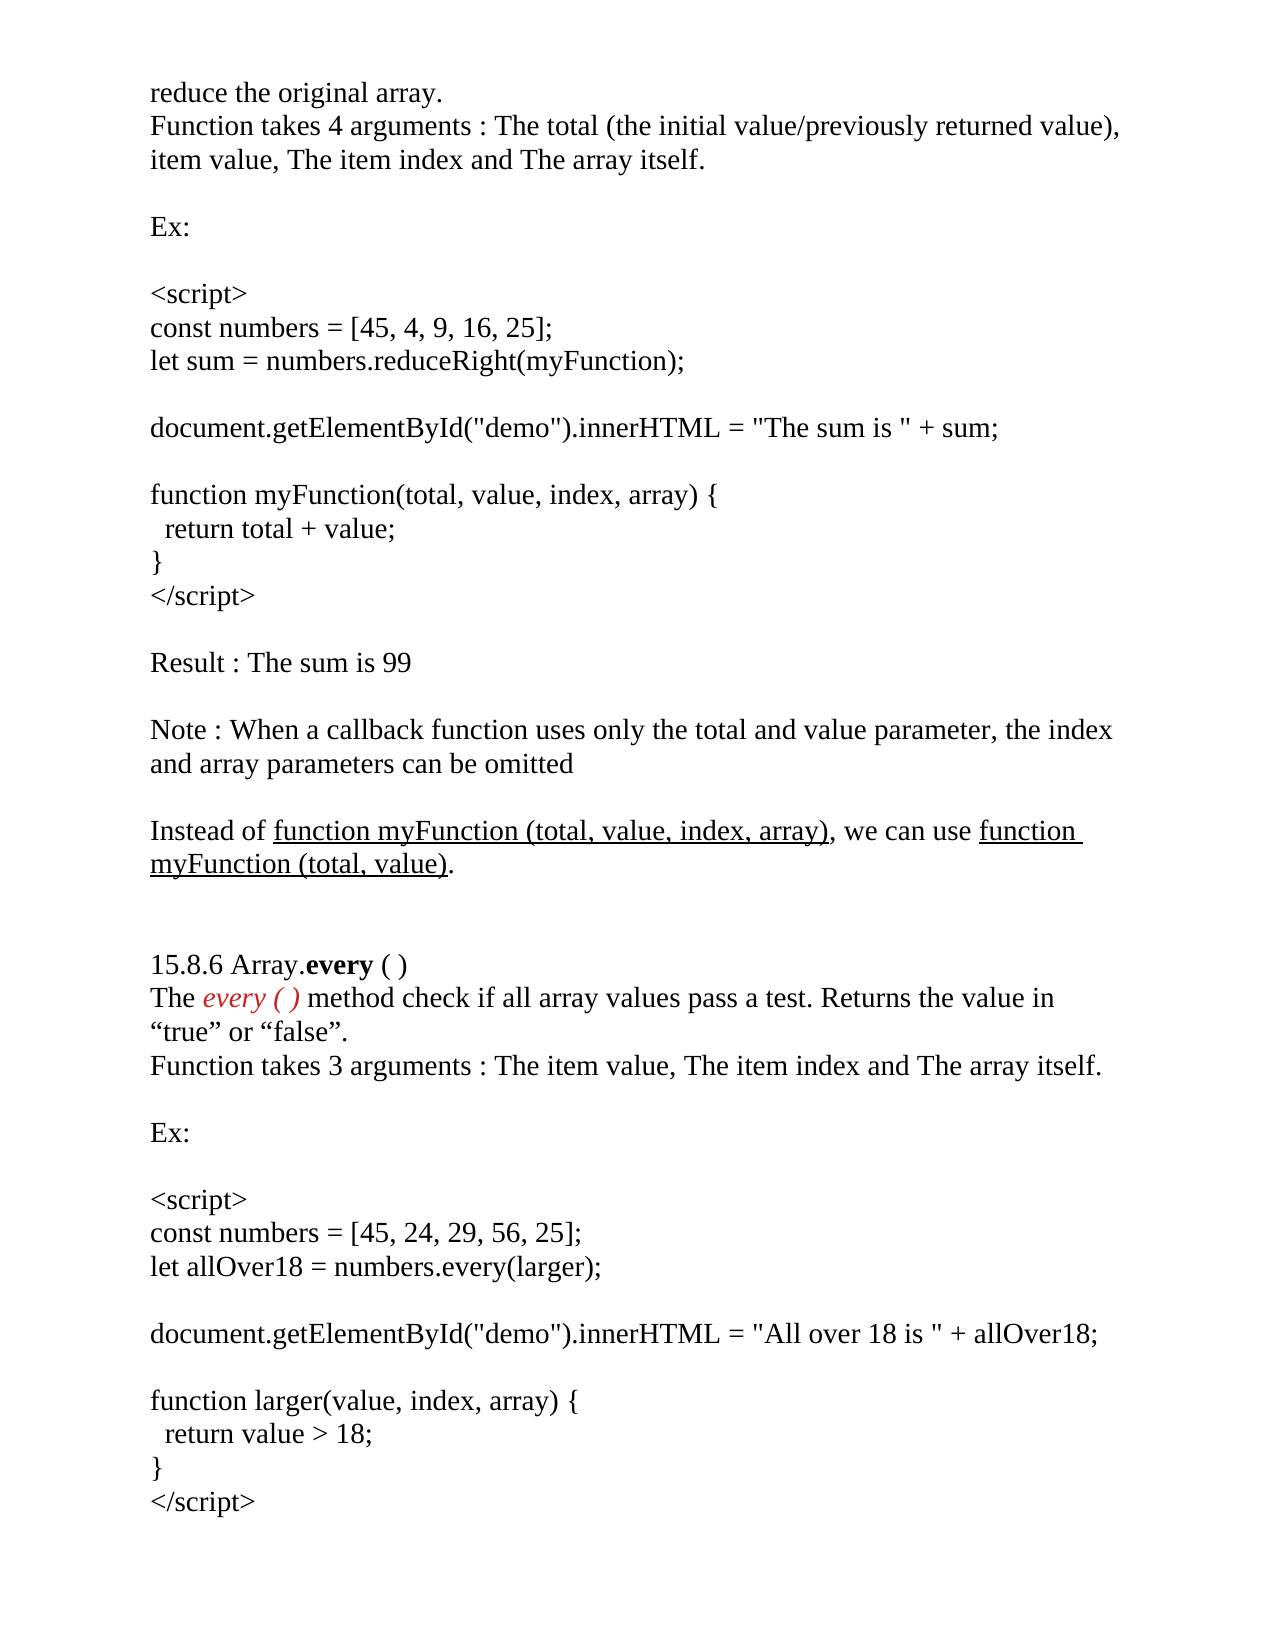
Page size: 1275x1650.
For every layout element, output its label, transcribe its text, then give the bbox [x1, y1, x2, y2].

text return total + value; [150, 511, 1125, 544]
text The every ( ) method check if all array values pass a test. Returns the value in “true” or “false”. [150, 981, 1125, 1048]
text return value > 18; [150, 1417, 1125, 1450]
text document.getElementById("demo").innerHTML = "All over 18 is " + allOver18; [150, 1316, 1125, 1349]
text <script> [150, 1182, 1125, 1215]
text 15.8.6 Array.every ( ) [150, 947, 1125, 981]
text <script> [150, 276, 1125, 310]
text let sum = numbers.reduceRight(myFunction); [150, 343, 1125, 377]
text } [150, 544, 1125, 578]
text Ex: [150, 209, 1125, 243]
text function myFunction(total, value, index, array) { [150, 477, 1125, 511]
text const numbers = [45, 4, 9, 16, 25]; [150, 310, 1125, 343]
text </script> [150, 1484, 1125, 1517]
text Instead of function myFunction (total, value, index, array), we can use function myFunction (total, value). [150, 813, 1125, 880]
text let allOver18 = numbers.every(larger); [150, 1249, 1125, 1282]
text Note : When a callback function uses only the total and value parameter, the index and array parameters can be omitted [150, 712, 1125, 779]
text Result : The sum is 99 [150, 645, 1125, 679]
text Ex: [150, 1115, 1125, 1148]
text Function takes 3 arguments : The item value, The item index and The array itself. [150, 1048, 1125, 1081]
text Function takes 4 arguments : The total (the initial value/previously returned value), item value, The item index and The array itself. [150, 108, 1125, 176]
text </script> [150, 578, 1125, 612]
text function larger(value, index, array) { [150, 1383, 1125, 1417]
text document.getElementById("demo").innerHTML = "The sum is " + sum; [150, 410, 1125, 444]
text const numbers = [45, 24, 29, 56, 25]; [150, 1215, 1125, 1249]
text } [150, 1450, 1125, 1484]
text reduce the original array. [150, 75, 1125, 108]
